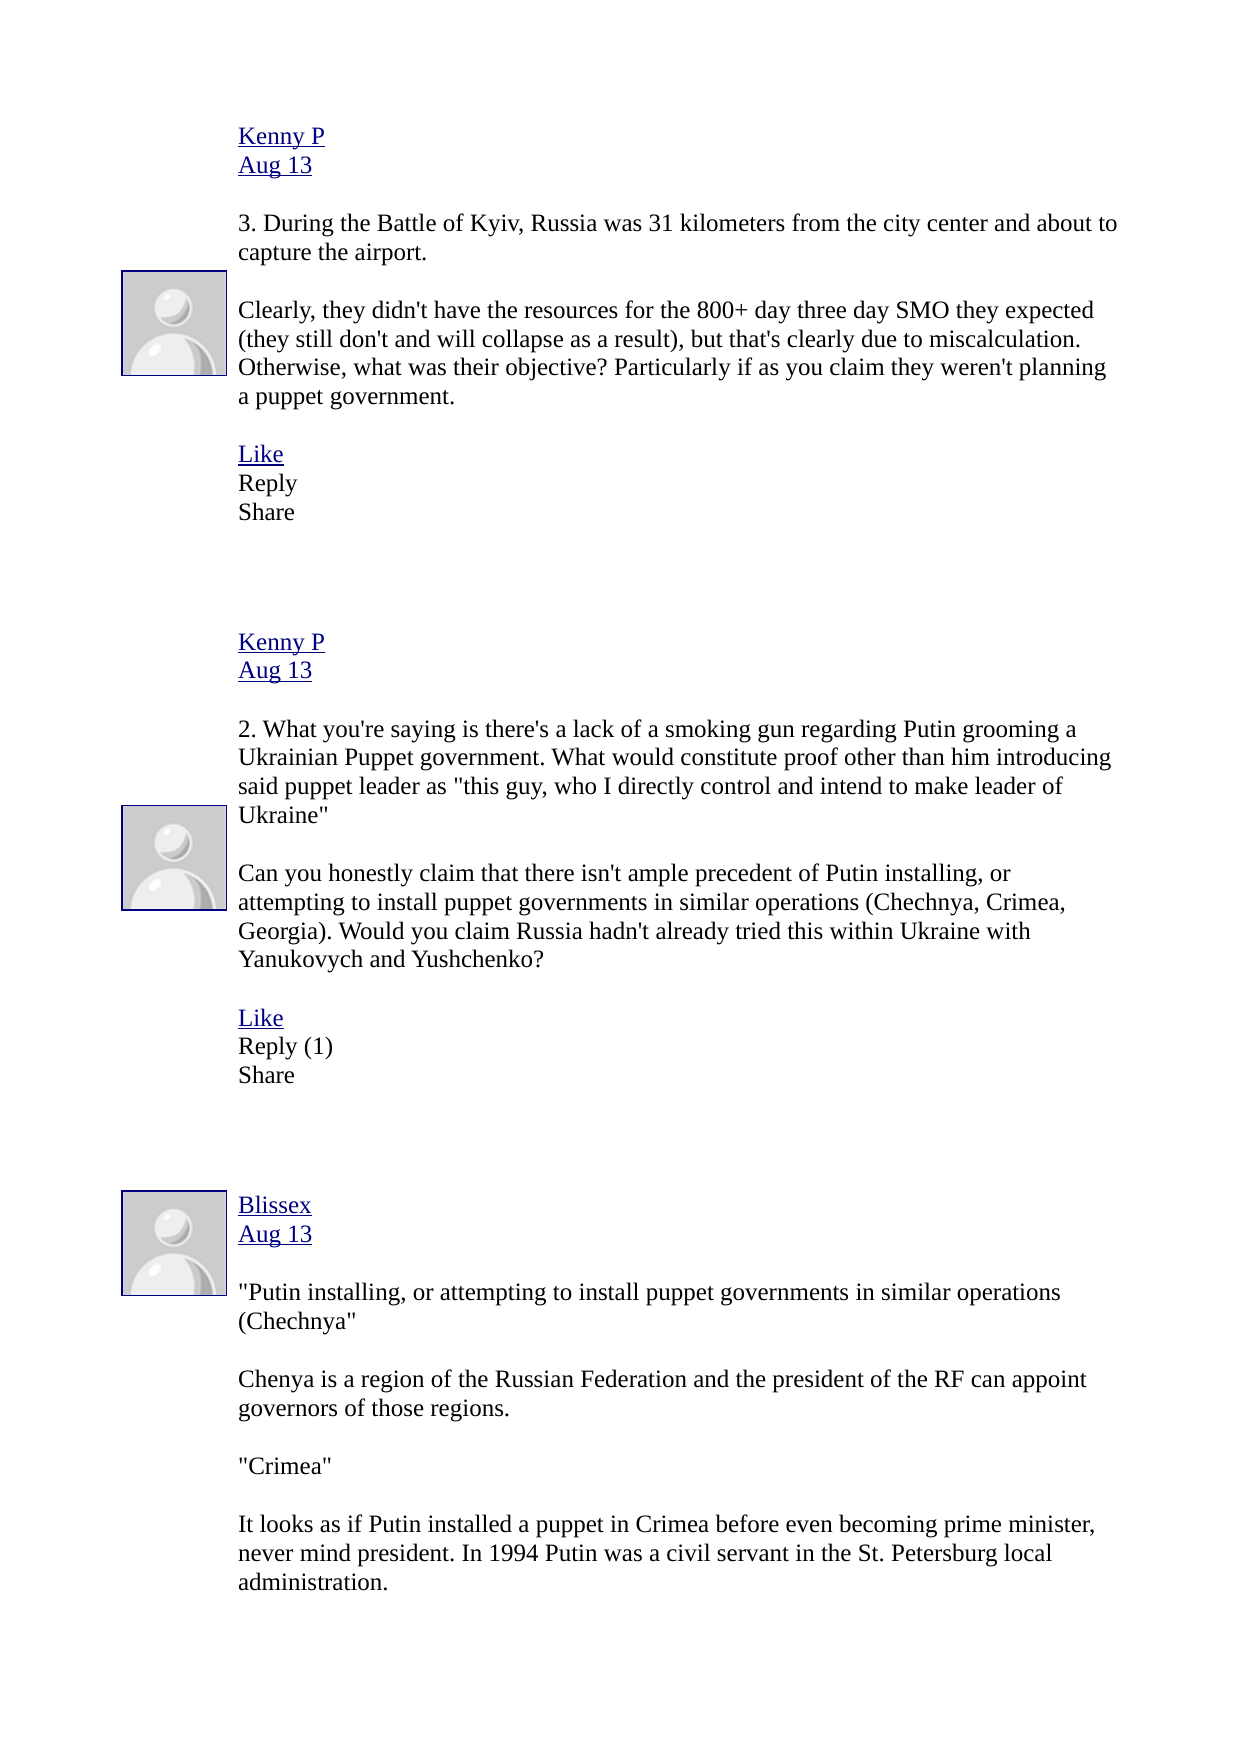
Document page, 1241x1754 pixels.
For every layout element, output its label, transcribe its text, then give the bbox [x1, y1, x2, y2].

table_header Blissex Aug 13 "Putin installing, or attempting to install puppet governments in similar operations (Chechnya" Chenya is a region of the Russian Federation and the president of the RF can appoint governors of those regions. "Crimea" It looks as if Putin installed a puppet in Crimea before even becoming prime minister, never mind president. In 1994 Putin was a civil servant in the St. Petersburg local administration. [235, 1187, 1122, 1628]
table_header Kenny P Aug 13 3. During the Battle of Kyiv, Russia was 31 kilometers from the city center and about to capture the airport. Clearly, they didn't have the resources for the 800+ day three day SMO they expected (they still don't and will collapse as a result), but that's clearly due to miscalculation. Otherwise, what was their objective? Particularly if as you claim they weren't planning a puppet government. Like Reply Share [235, 118, 1122, 529]
picture [123, 272, 226, 375]
table_header [118, 1187, 235, 1628]
picture [123, 1192, 226, 1295]
table_header Kenny P Aug 13 2. What you're saying is there's a lack of a smoking gun regarding Putin grooming a Ukrainian Puppet government. What would constitute proof other than him introducing said puppet leader as "this guy, who I directly control and intend to make leader of Ukraine" Can you honestly claim that there isn't ample precedent of Putin installing, or attempting to install puppet governments in similar operations (Chechnya, Crimea, Georgia). Would you claim Russia hadn't already tried this within Ukraine with Yanukovych and Yushchenko? Like Reply (1) Share [235, 624, 1122, 1092]
table_header [118, 624, 235, 1092]
picture [123, 806, 226, 909]
table_header [118, 118, 235, 529]
